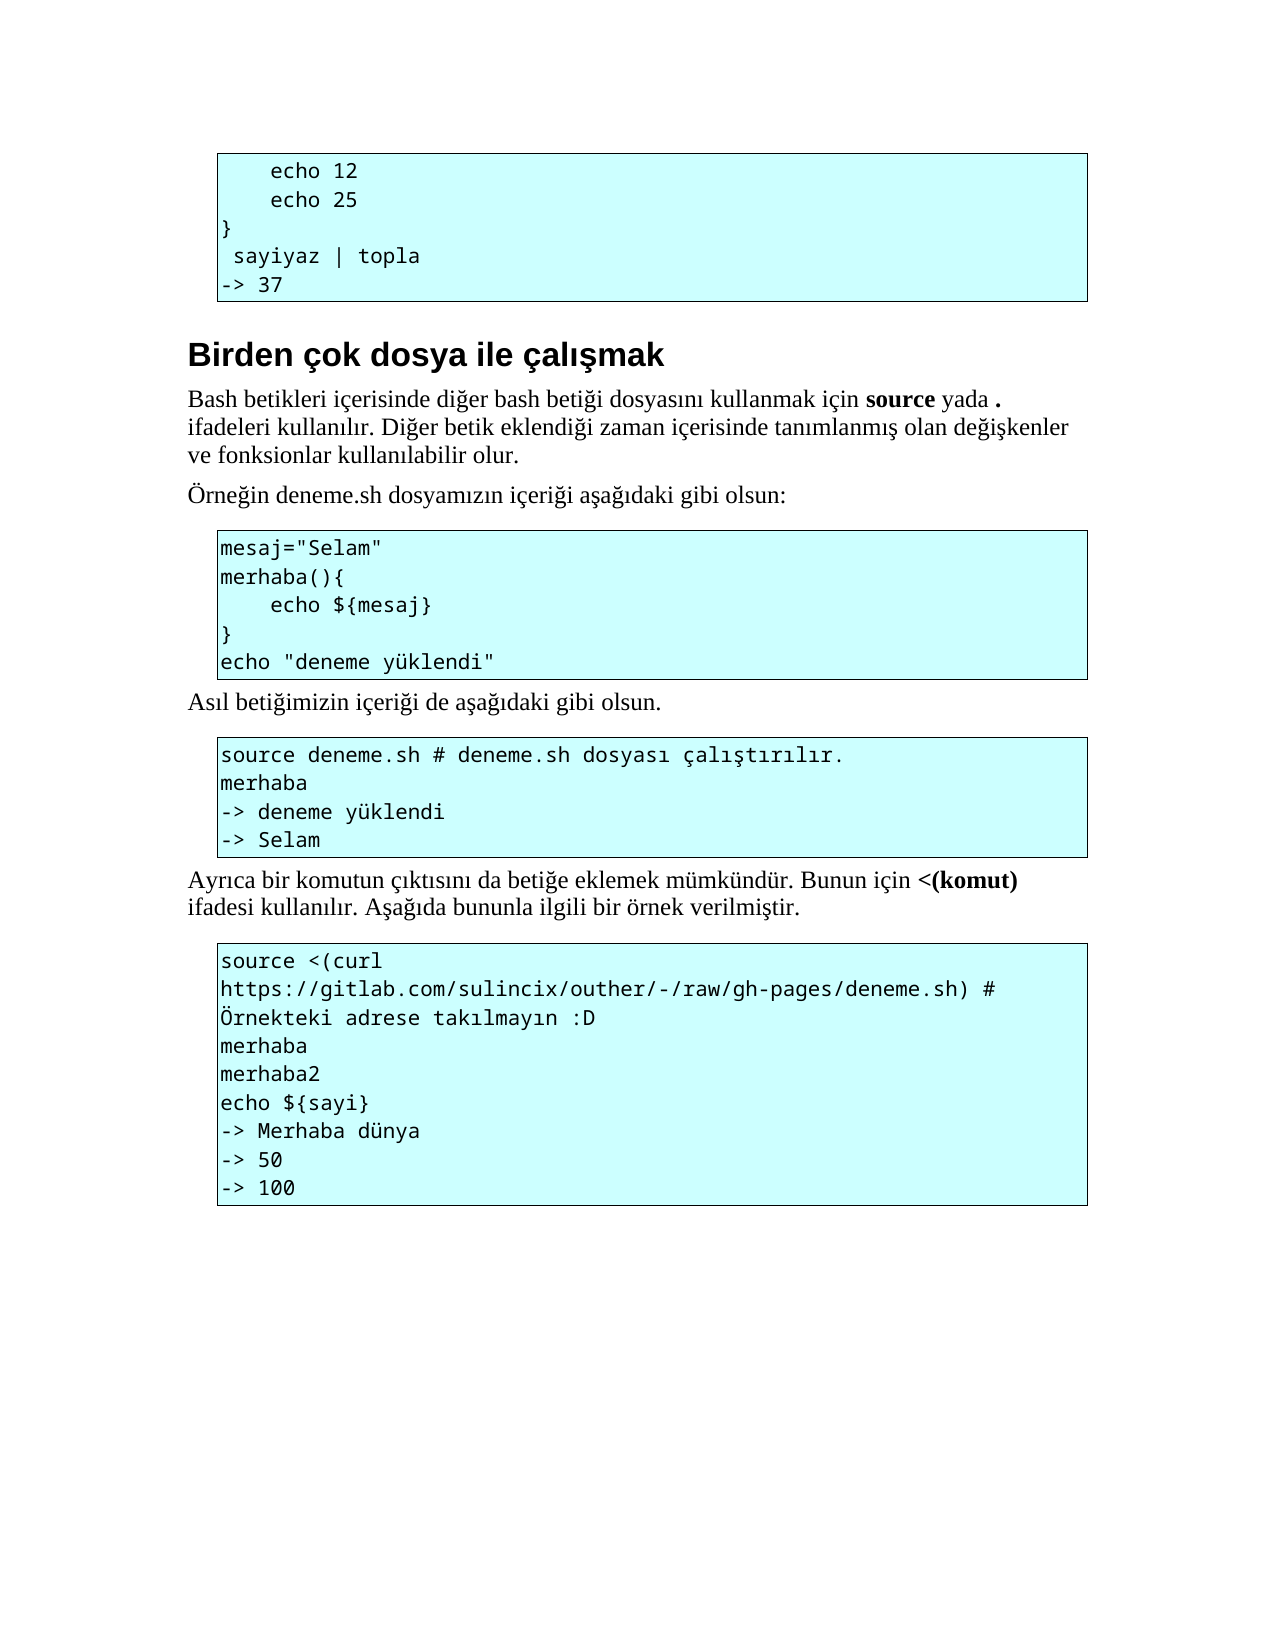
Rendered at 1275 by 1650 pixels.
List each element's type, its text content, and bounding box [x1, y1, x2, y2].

text source deneme.sh # deneme.sh dosyası çalıştırılır. merhaba -> deneme yüklendi -> Selam [218, 738, 1087, 857]
text source <(curl https://gitlab.com/sulincix/outher/-/raw/gh-pages/deneme.sh) # Örnekteki adrese takılmayın :D merhaba merhaba2 echo ${sayi} -> Merhaba dünya -> 50 -> 100 [218, 944, 1087, 1205]
text Örneğin deneme.sh dosyamızın içeriği aşağıdaki gibi olsun: [187, 481, 1087, 509]
text Asıl betiğimizin içeriği de aşağıdaki gibi olsun. [187, 688, 1087, 715]
text mesaj="Selam" merhaba(){ echo ${mesaj} } echo "deneme yüklendi" [218, 531, 1087, 679]
text echo 12 echo 25 } sayiyaz | topla -> 37 [218, 154, 1087, 301]
subtitle Birden çok dosya ile çalışmak [187, 336, 1087, 373]
text Ayrıca bir komutun çıktısını da betiğe eklemek mümkündür. Bunun için <(komut) ifadesi kullanılır. Aşağıda bununla ilgili bir örnek verilmiştir. [187, 866, 1087, 921]
text Bash betikleri içerisinde diğer bash betiği dosyasını kullanmak için source yada . ifadeleri kullanılır. Diğer betik eklendiği zaman içerisinde tanımlanmış olan değişkenler ve fonksionlar kullanılabilir olur. [187, 386, 1087, 469]
